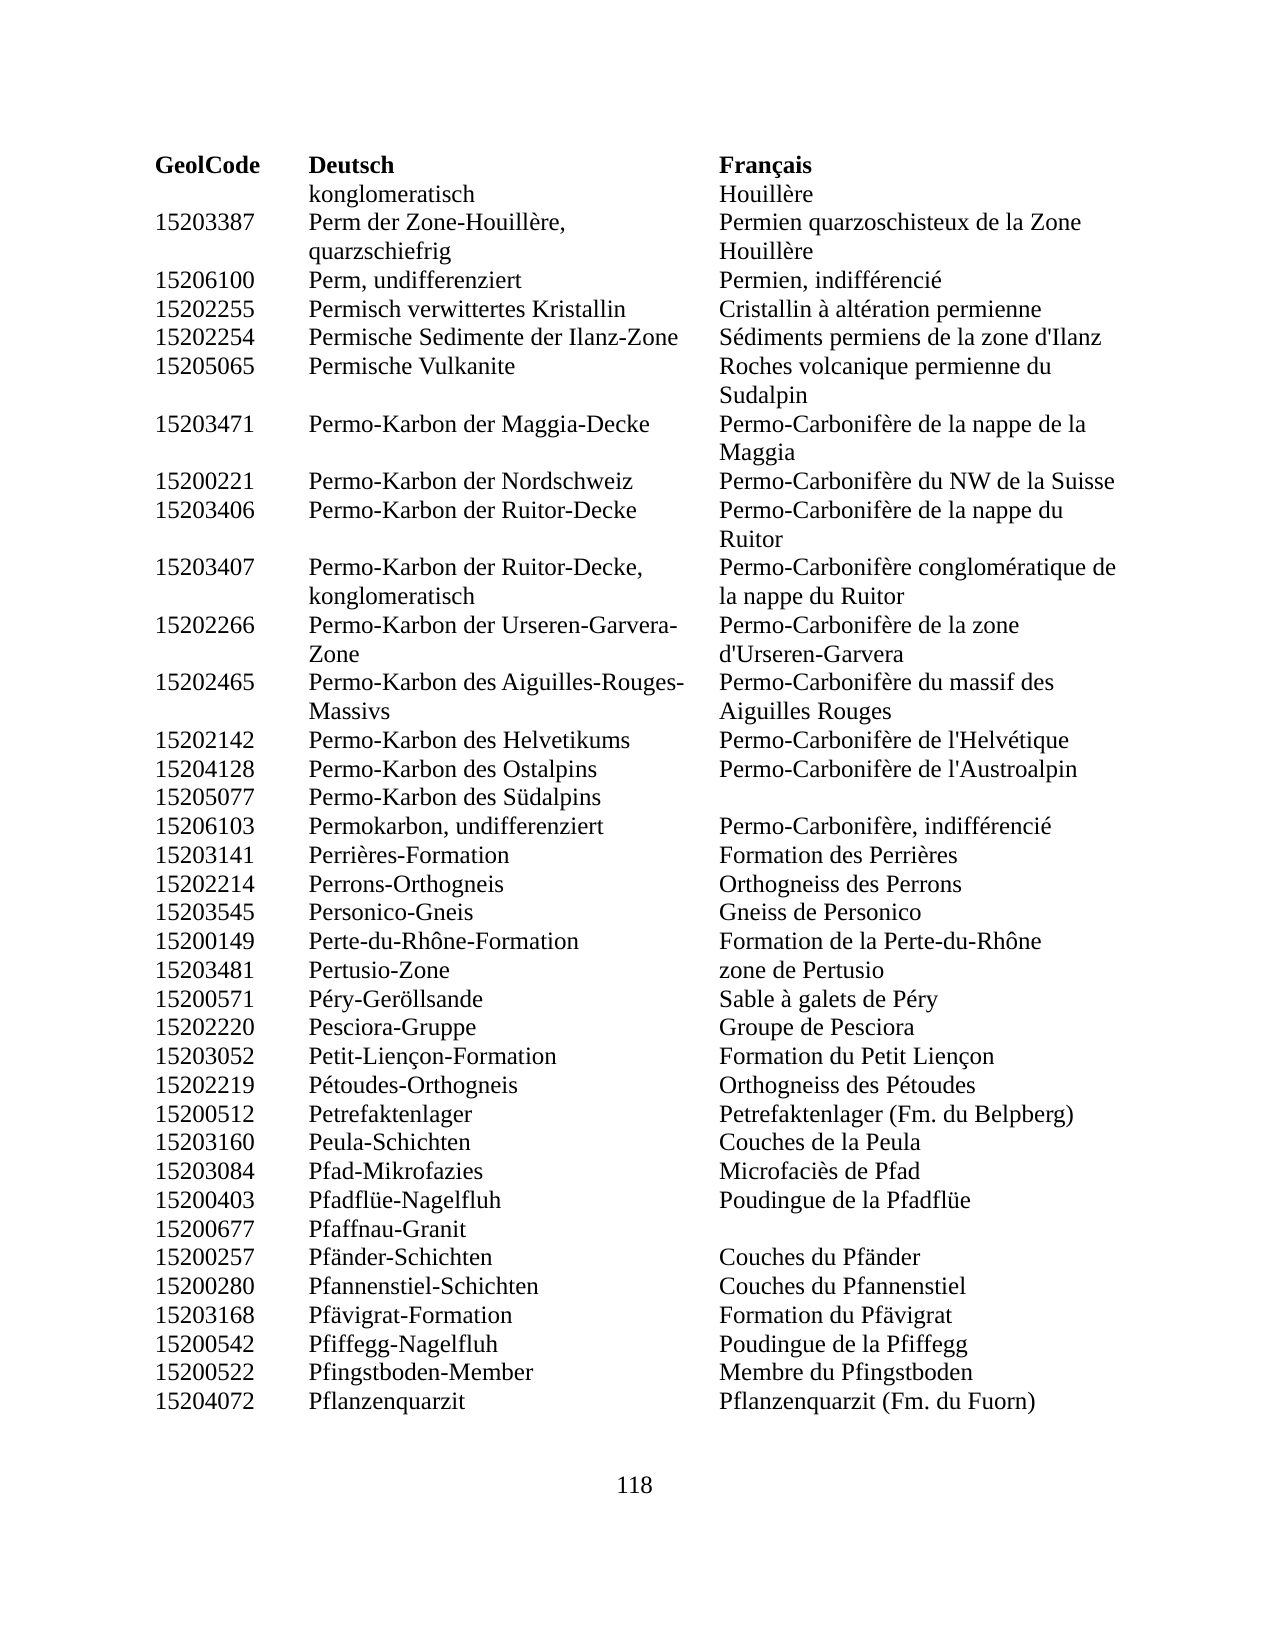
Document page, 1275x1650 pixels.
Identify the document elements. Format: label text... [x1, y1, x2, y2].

table_cell Sable à galets de Péry [714, 984, 1125, 1012]
table_cell Membre du Pfingstboden [714, 1358, 1125, 1386]
table_cell Pesciora-Gruppe [304, 1013, 714, 1041]
table_cell Poudingue de la Pfadflüe [714, 1185, 1125, 1214]
table_cell Permisch verwittertes Kristallin [304, 294, 714, 322]
table_cell Sédiments permiens de la zone d'Ilanz [714, 323, 1125, 351]
table_cell Petrefaktenlager (Fm. du Belpberg) [714, 1099, 1125, 1127]
table_cell 15203160 [150, 1128, 304, 1156]
table_cell 15203168 [150, 1300, 304, 1329]
table_cell Permo-Carbonifère de la zone d'Urseren-Garvera [714, 610, 1125, 667]
table_cell Petrefaktenlager [304, 1099, 714, 1127]
table_cell Pfannenstiel-Schichten [304, 1271, 714, 1300]
table_cell Roches volcanique permienne du Sudalpin [714, 351, 1125, 409]
table_cell Permo-Karbon der Urseren-Garvera-Zone [304, 610, 714, 667]
table_cell Cristallin à altération permienne [714, 294, 1125, 322]
table_cell Permo-Carbonifère du NW de la Suisse [714, 466, 1125, 495]
table_cell Poudingue de la Pfiffegg [714, 1329, 1125, 1357]
table_cell Permo-Karbon des Helvetikums [304, 725, 714, 754]
table_cell Orthogneiss des Pétoudes [714, 1070, 1125, 1099]
table_cell Permische Vulkanite [304, 351, 714, 409]
table_cell 15206103 [150, 811, 304, 840]
table_cell 15202214 [150, 869, 304, 897]
table_cell Pfänder-Schichten [304, 1243, 714, 1271]
table_cell 15202465 [150, 668, 304, 725]
table_cell 15205065 [150, 351, 304, 409]
table_cell Gneiss de Personico [714, 898, 1125, 926]
table_cell 15202266 [150, 610, 304, 667]
table_cell 15204072 [150, 1386, 304, 1415]
table_cell konglomeratisch [304, 179, 714, 207]
table_cell zone de Pertusio [714, 955, 1125, 984]
table_header Deutsch [304, 150, 714, 179]
table_cell 15205077 [150, 783, 304, 811]
table_cell Pfingstboden-Member [304, 1358, 714, 1386]
table_cell Permo-Karbon der Ruitor-Decke, konglomeratisch [304, 553, 714, 610]
table_cell Microfaciès de Pfad [714, 1156, 1125, 1185]
table_cell [150, 179, 304, 207]
table_cell Peula-Schichten [304, 1128, 714, 1156]
table_cell 15203471 [150, 409, 304, 466]
table_cell Permo-Carbonifère de l'Helvétique [714, 725, 1125, 754]
table_cell Groupe de Pesciora [714, 1013, 1125, 1041]
table_cell Permokarbon, undifferenziert [304, 811, 714, 840]
table_cell Permo-Karbon der Ruitor-Decke [304, 495, 714, 552]
table_cell 15203141 [150, 840, 304, 869]
table_cell 15200149 [150, 926, 304, 955]
table_cell 15200677 [150, 1214, 304, 1242]
table_cell 15203406 [150, 495, 304, 552]
table_cell Permien, indifférencié [714, 265, 1125, 294]
table_cell Perm der Zone-Houillère, quarzschiefrig [304, 208, 714, 265]
table_cell [714, 1214, 1125, 1242]
table_cell 15200280 [150, 1271, 304, 1300]
table_cell Perte-du-Rhône-Formation [304, 926, 714, 955]
table_cell Permo-Karbon der Nordschweiz [304, 466, 714, 495]
table_cell Houillère [714, 179, 1125, 207]
table_cell 15203387 [150, 208, 304, 265]
table_cell Permo-Karbon des Südalpins [304, 783, 714, 811]
table_cell Permo-Karbon des Ostalpins [304, 754, 714, 782]
table_cell 15200542 [150, 1329, 304, 1357]
table_cell 15203481 [150, 955, 304, 984]
table_cell Orthogneiss des Perrons [714, 869, 1125, 897]
table_cell 15202220 [150, 1013, 304, 1041]
table_cell Petit-Liençon-Formation [304, 1041, 714, 1070]
table_cell Permo-Karbon der Maggia-Decke [304, 409, 714, 466]
table_cell 15206100 [150, 265, 304, 294]
table_cell Pflanzenquarzit (Fm. du Fuorn) [714, 1386, 1125, 1415]
table_cell Pfiffegg-Nagelfluh [304, 1329, 714, 1357]
table_cell 15200257 [150, 1243, 304, 1271]
table_cell 15203084 [150, 1156, 304, 1185]
table_cell Couches du Pfänder [714, 1243, 1125, 1271]
table_cell Pflanzenquarzit [304, 1386, 714, 1415]
table_cell Couches de la Peula [714, 1128, 1125, 1156]
table_cell 15203052 [150, 1041, 304, 1070]
table_cell 15202142 [150, 725, 304, 754]
table_cell [714, 783, 1125, 811]
table_cell Perrons-Orthogneis [304, 869, 714, 897]
table_cell Formation des Perrières [714, 840, 1125, 869]
table_header GeolCode [150, 150, 304, 179]
table_cell Pfävigrat-Formation [304, 1300, 714, 1329]
table_cell 15200221 [150, 466, 304, 495]
table_cell Permo-Karbon des Aiguilles-Rouges-Massivs [304, 668, 714, 725]
table_cell Formation de la Perte-du-Rhône [714, 926, 1125, 955]
table_cell 15202219 [150, 1070, 304, 1099]
table_cell 15200403 [150, 1185, 304, 1214]
table_cell Permische Sedimente der Ilanz-Zone [304, 323, 714, 351]
table_cell Perm, undifferenziert [304, 265, 714, 294]
table_cell Péry-Geröllsande [304, 984, 714, 1012]
table_cell Permo-Carbonifère de la nappe de la Maggia [714, 409, 1125, 466]
table_cell Couches du Pfannenstiel [714, 1271, 1125, 1300]
table_cell 15202254 [150, 323, 304, 351]
table_cell Pfad-Mikrofazies [304, 1156, 714, 1185]
table_cell 15200571 [150, 984, 304, 1012]
table_cell Permien quarzoschisteux de la Zone Houillère [714, 208, 1125, 265]
table_cell Permo-Carbonifère de l'Austroalpin [714, 754, 1125, 782]
table_cell Pertusio-Zone [304, 955, 714, 984]
table_cell Pfadflüe-Nagelfluh [304, 1185, 714, 1214]
table_header Français [714, 150, 1125, 179]
table_cell Pétoudes-Orthogneis [304, 1070, 714, 1099]
table_cell Personico-Gneis [304, 898, 714, 926]
table_cell Formation du Petit Liençon [714, 1041, 1125, 1070]
table_cell Permo-Carbonifère du massif des Aiguilles Rouges [714, 668, 1125, 725]
table_cell 15203407 [150, 553, 304, 610]
table_cell 15204128 [150, 754, 304, 782]
table_cell 15203545 [150, 898, 304, 926]
table_cell Formation du Pfävigrat [714, 1300, 1125, 1329]
table_cell Permo-Carbonifère, indifférencié [714, 811, 1125, 840]
table_cell Pfaffnau-Granit [304, 1214, 714, 1242]
table_cell Permo-Carbonifère conglomératique de la nappe du Ruitor [714, 553, 1125, 610]
table_cell Perrières-Formation [304, 840, 714, 869]
table_cell 15200522 [150, 1358, 304, 1386]
table_cell 15202255 [150, 294, 304, 322]
table_cell 15200512 [150, 1099, 304, 1127]
table_cell Permo-Carbonifère de la nappe du Ruitor [714, 495, 1125, 552]
